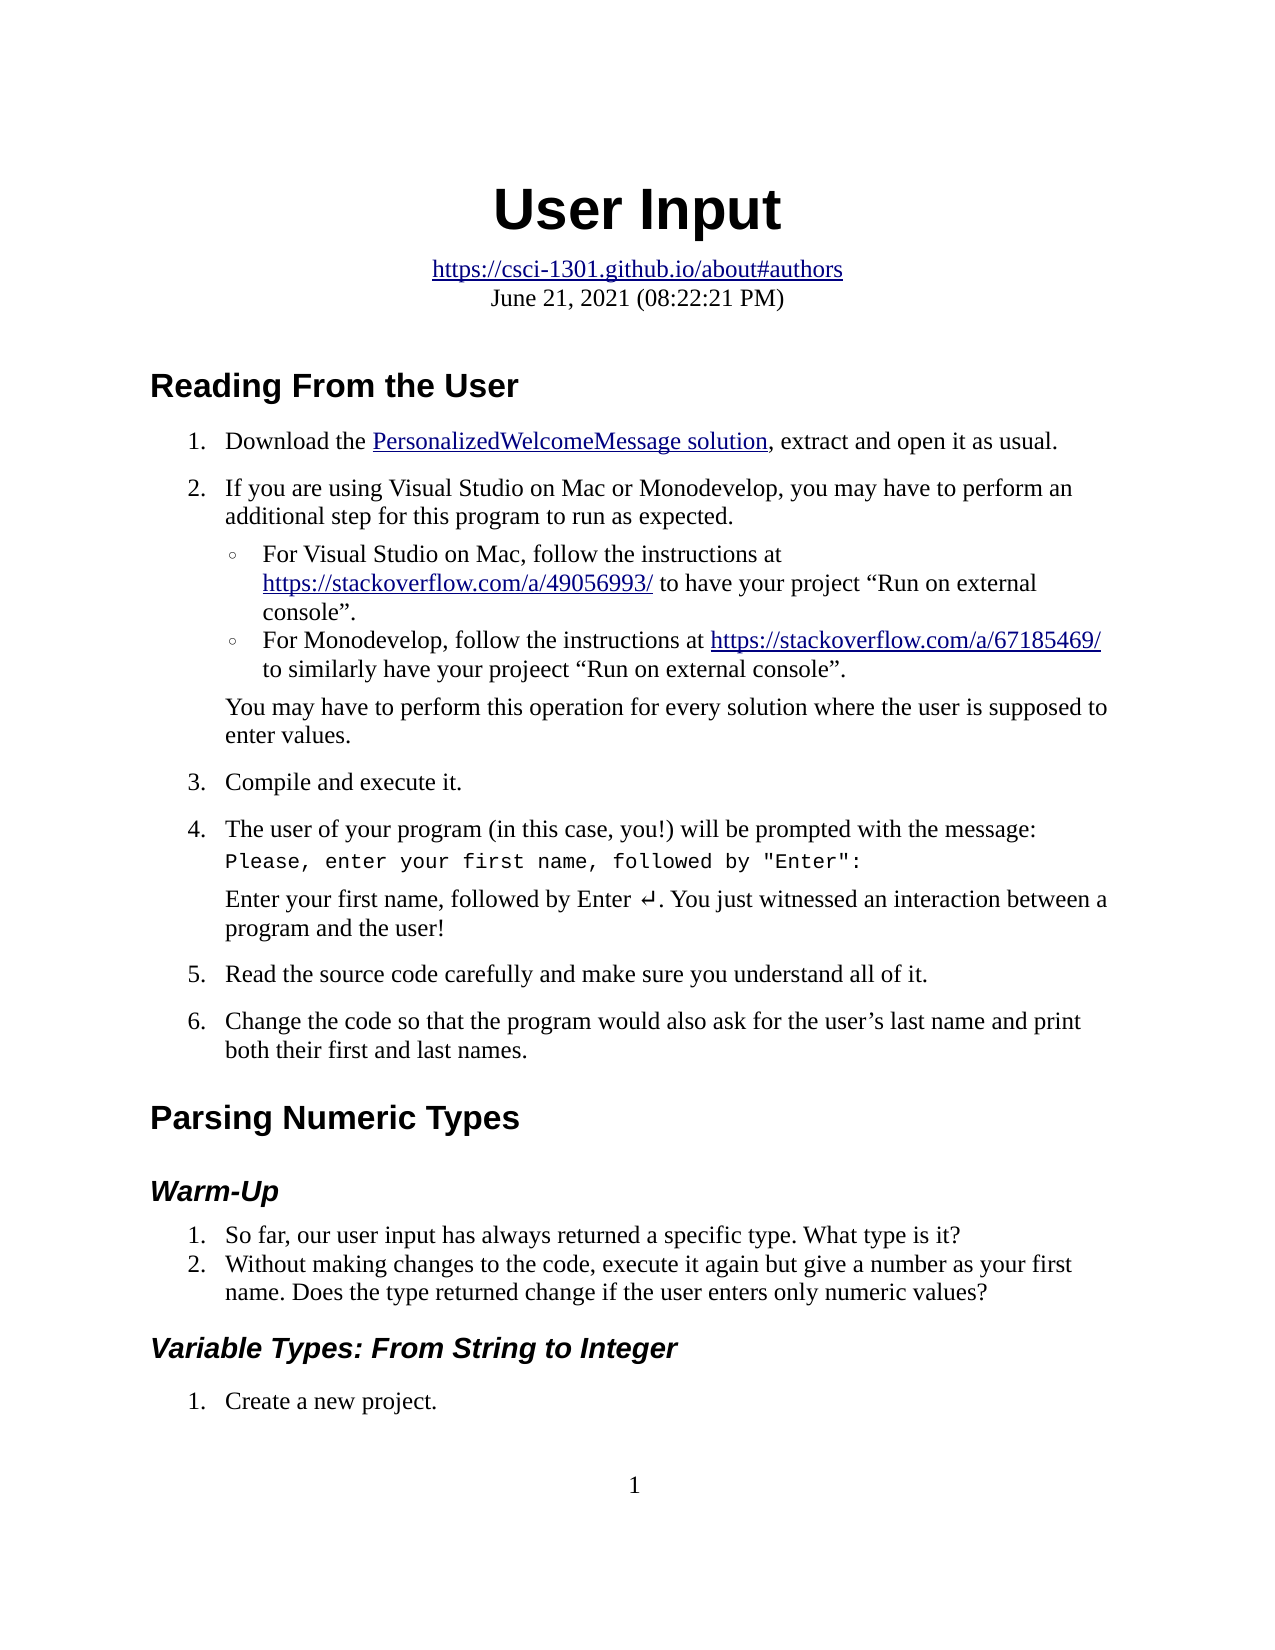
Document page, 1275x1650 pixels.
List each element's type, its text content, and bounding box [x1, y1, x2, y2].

list Read the source code carefully and make sure you understand all of it. [187, 959, 1125, 988]
text https://csci-1301.github.io/about#authors [150, 254, 1125, 283]
list Enter your first name, followed by Enter ↵. You just witnessed an interaction between a program and the user! [187, 884, 1125, 942]
list Change the code so that the program would also ask for the user’s last name and print both their first and last names. [187, 1006, 1125, 1064]
list Please, enter your first name, followed by "Enter": [187, 852, 1125, 875]
list For Visual Studio on Mac, follow the instructions at https://stackoverflow.com/a/49056993/ to have your project “Run on external console”. [225, 539, 1125, 625]
list So far, our user input has always returned a specific type. What type is it? [187, 1220, 1125, 1249]
subtitle Variable Types: From String to Integer [150, 1331, 1125, 1365]
subtitle Warm-Up [150, 1174, 1125, 1207]
list Download the PersonalizedWelcomeMessage solution, extract and open it as usual. [187, 426, 1125, 455]
subtitle Parsing Numeric Types [150, 1098, 1125, 1136]
list Without making changes to the code, execute it again but give a number as your first name. Does the type returned change if the user enters only numeric values? [187, 1249, 1125, 1306]
subtitle Reading From the User [150, 366, 1125, 404]
list Create a new project. [187, 1386, 1125, 1415]
list Compile and execute it. [187, 767, 1125, 796]
list You may have to perform this operation for every solution where the user is supposed to enter values. [187, 692, 1125, 749]
text June 21, 2021 (08:22:21 PM) [150, 283, 1125, 312]
title User Input [150, 175, 1125, 242]
list For Monodevelop, follow the instructions at https://stackoverflow.com/a/67185469/ to similarly have your projeect “Run on external console”. [225, 625, 1125, 683]
list The user of your program (in this case, you!) will be prompted with the message: [187, 814, 1125, 843]
list If you are using Visual Studio on Mac or Monodevelop, you may have to perform an additional step for this program to run as expected. [187, 473, 1125, 530]
